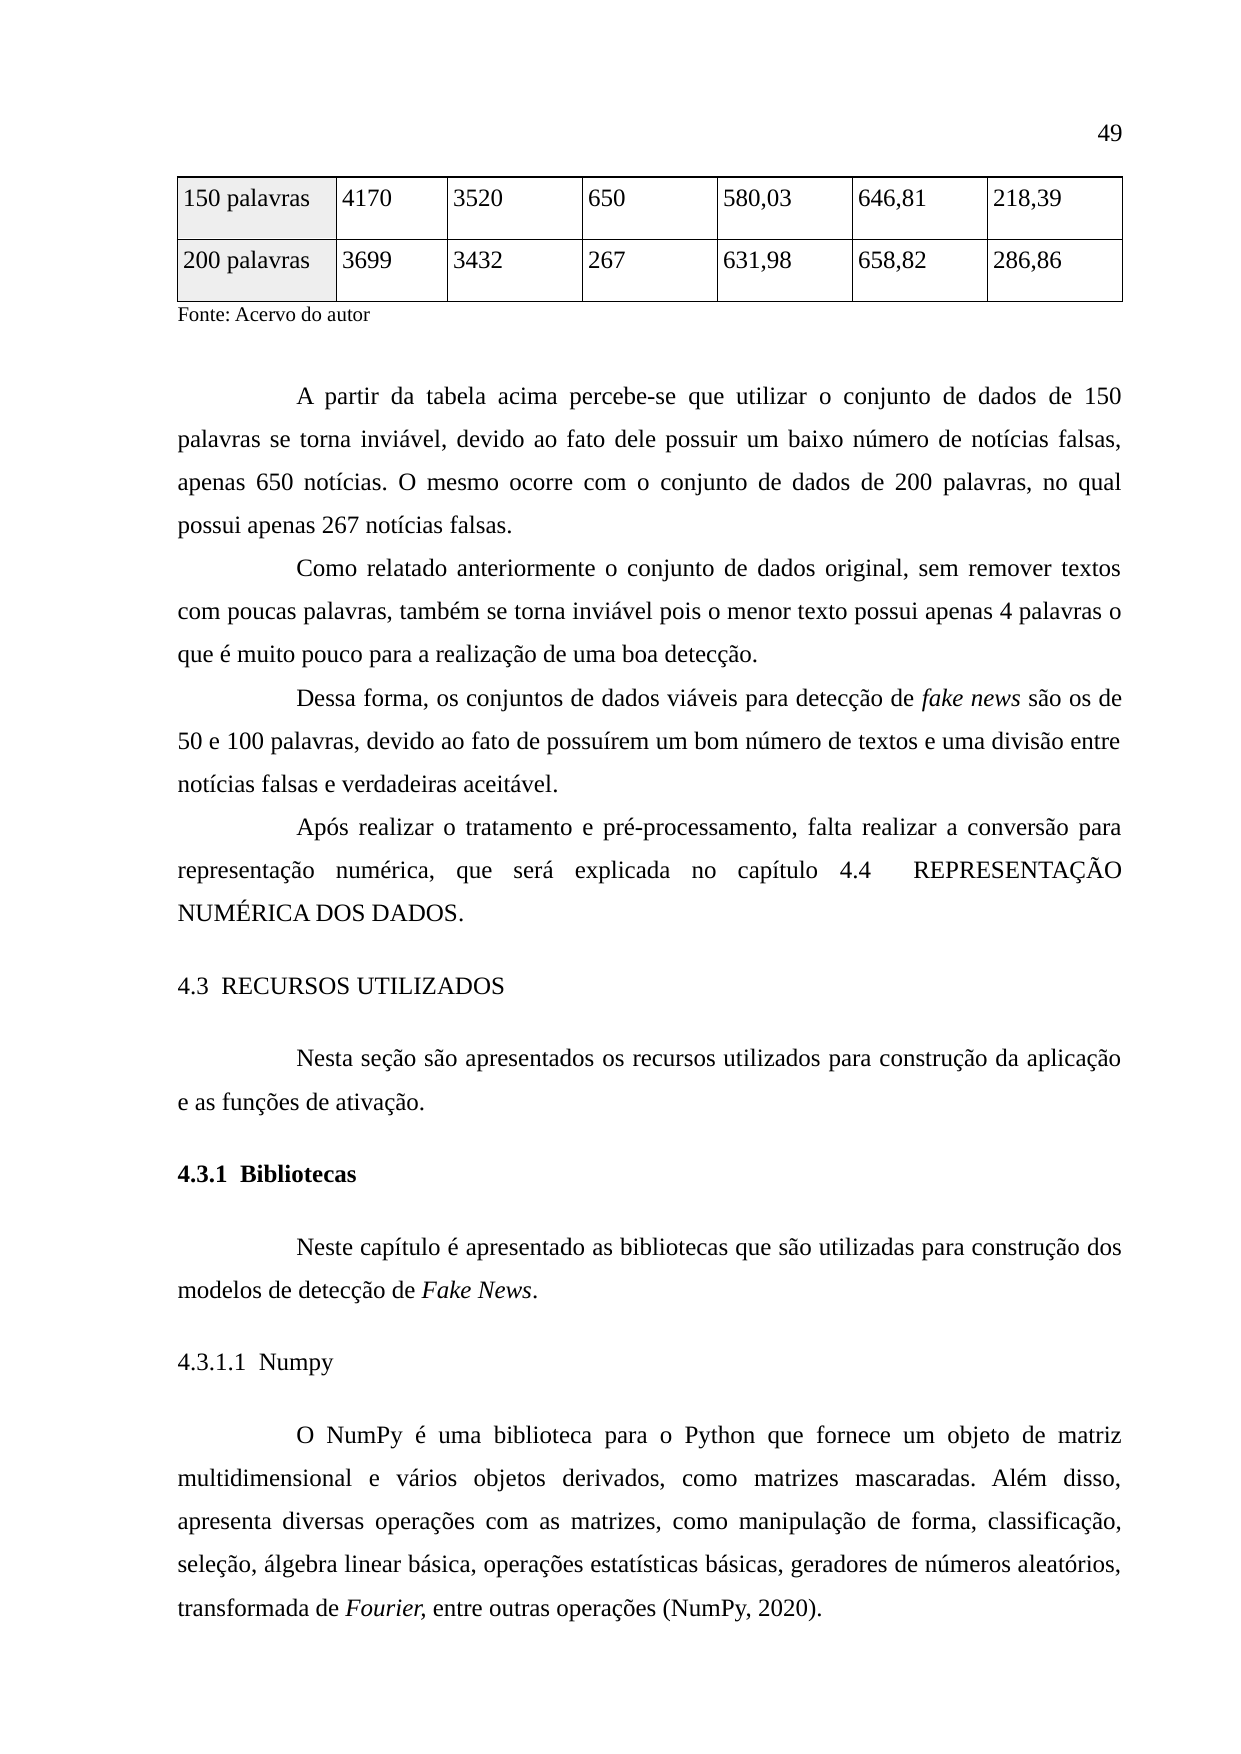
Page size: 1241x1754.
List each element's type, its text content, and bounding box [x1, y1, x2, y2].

text Dessa forma, os conjuntos de dados viáveis para detecção de fake news são os de 50 e 100 palavras, devido ao fato de possuírem um bom número de textos e uma divisão entre notícias falsas e verdadeiras aceitável. [177, 683, 1122, 798]
subtitle RECURSOS UTILIZADOS [177, 971, 1122, 999]
table_cell 646,81 [853, 178, 987, 238]
text A partir da tabela acima percebe-se que utilizar o conjunto de dados de 150 palavras se torna inviável, devido ao fato dele possuir um baixo número de notícias falsas, apenas 650 notícias. O mesmo ocorre com o conjunto de dados de 200 palavras, no qual possui apenas 267 notícias falsas. [177, 381, 1122, 539]
table_cell 658,82 [853, 240, 987, 301]
text Fonte: Acervo do autor [177, 302, 1122, 326]
table_cell 286,86 [988, 240, 1122, 301]
table_cell 150 palavras [178, 178, 336, 238]
table_cell 580,03 [718, 178, 852, 238]
table_cell 631,98 [718, 240, 852, 301]
subtitle Bibliotecas [177, 1159, 1122, 1188]
table_cell 4170 [337, 178, 447, 238]
text Após realizar o tratamento e pré-processamento, falta realizar a conversão para representação numérica, que será explicada no capítulo 4.4 REPRESENTAÇÃO NUMÉRICA DOS DADOS. [177, 812, 1122, 927]
table_cell 3699 [337, 240, 447, 301]
subtitle Numpy [177, 1347, 1122, 1376]
table_cell 218,39 [988, 178, 1122, 238]
text Como relatado anteriormente o conjunto de dados original, sem remover textos com poucas palavras, também se torna inviável pois o menor texto possui apenas 4 palavras o que é muito pouco para a realização de uma boa detecção. [177, 553, 1122, 668]
table_cell 267 [583, 240, 717, 301]
text O NumPy é uma biblioteca para o Python que fornece um objeto de matriz multidimensional e vários objetos derivados, como matrizes mascaradas. Além disso, apresenta diversas operações com as matrizes, como manipulação de forma, classificação, seleção, álgebra linear básica, operações estatísticas básicas, geradores de números aleatórios, transformada de Fourier, entre outras operações (NumPy, 2020). [177, 1420, 1122, 1621]
table_cell 200 palavras [178, 240, 336, 301]
table_cell 650 [583, 178, 717, 238]
text Nesta seção são apresentados os recursos utilizados para construção da aplicação e as funções de ativação. [177, 1043, 1122, 1115]
table_cell 3520 [448, 178, 582, 238]
table_cell 3432 [448, 240, 582, 301]
text Neste capítulo é apresentado as bibliotecas que são utilizadas para construção dos modelos de detecção de Fake News. [177, 1232, 1122, 1304]
